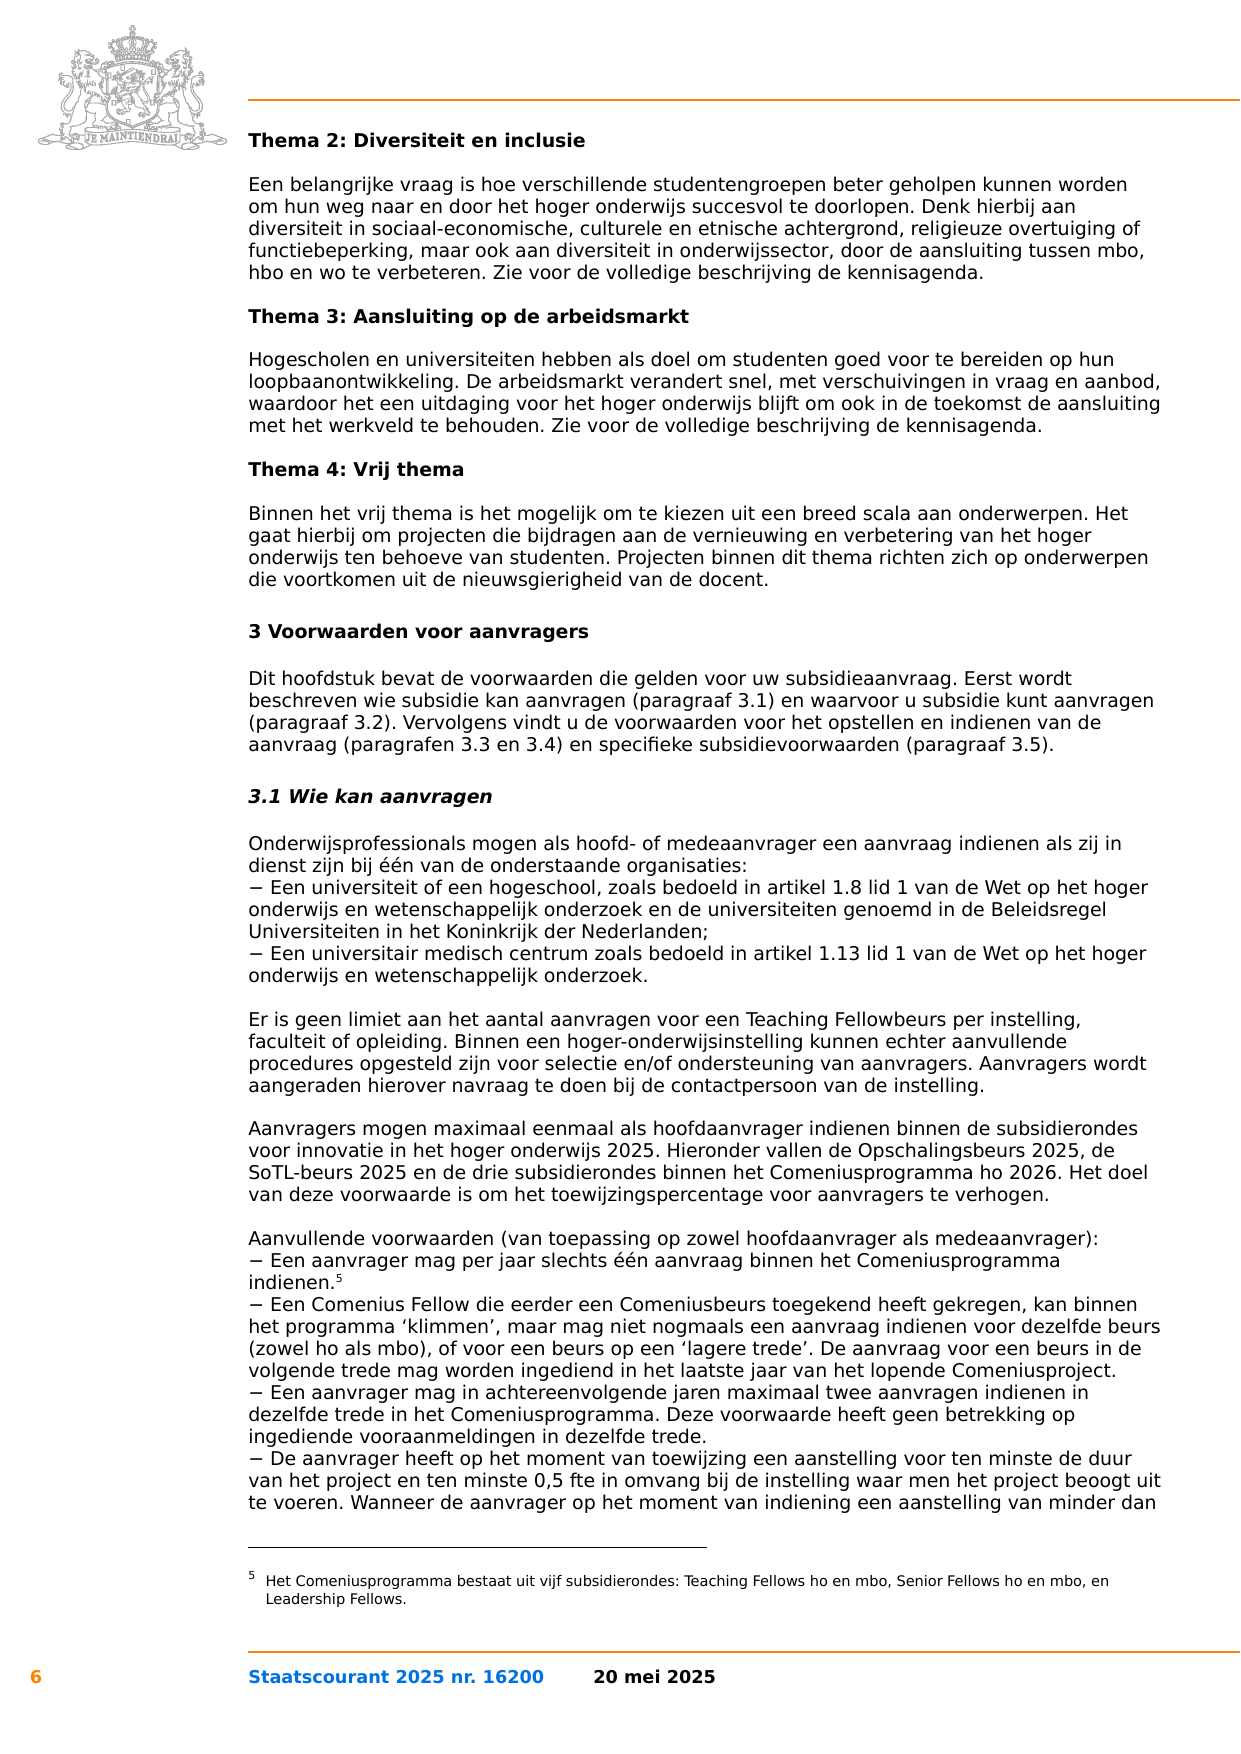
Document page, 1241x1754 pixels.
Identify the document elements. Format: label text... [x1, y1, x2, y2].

subtitle Thema 4: Vrij thema [248, 459, 1163, 481]
text − De aanvrager heeft op het moment van toewijzing een aanstelling voor ten minste de duur van het project en ten minste 0,5 fte in omvang bij de instelling waar men het project beoogt uit te voeren. Wanneer de aanvrager op het moment van indiening een aanstelling van minder dan [248, 1448, 1163, 1514]
subtitle Thema 2: Diversiteit en inclusie [248, 130, 1163, 152]
subtitle 3 Voorwaarden voor aanvragers [248, 621, 1163, 643]
text Onderwijsprofessionals mogen als hoofd- of medeaanvrager een aanvraag indienen als zij in dienst zijn bij één van de onderstaande organisaties: [248, 833, 1163, 877]
text − Een aanvrager mag in achtereenvolgende jaren maximaal twee aanvragen indienen in dezelfde trede in het Comeniusprogramma. Deze voorwaarde heeft geen betrekking op ingediende vooraanmeldingen in dezelfde trede. [248, 1382, 1163, 1448]
subtitle 3.1 Wie kan aanvragen [248, 786, 1163, 808]
text Binnen het vrij thema is het mogelijk om te kiezen uit een breed scala aan onderwerpen. Het gaat hierbij om projecten die bijdragen aan de vernieuwing en verbetering van het hoger onderwijs ten behoeve van studenten. Projecten binnen dit thema richten zich op onderwerpen die voortkomen uit de nieuwsgierigheid van de docent. [248, 503, 1163, 591]
text Er is geen limiet aan het aantal aanvragen voor een Teaching Fellowbeurs per instelling, faculteit of opleiding. Binnen een hoger-onderwijsinstelling kunnen echter aanvullende procedures opgesteld zijn voor selectie en/of ondersteuning van aanvragers. Aanvragers wordt aangeraden hierover navraag te doen bij de contactpersoon van de instelling. [248, 1008, 1163, 1096]
text Een belangrijke vraag is hoe verschillende studentengroepen beter geholpen kunnen worden om hun weg naar en door het hoger onderwijs succesvol te doorlopen. Denk hierbij aan diversiteit in sociaal-economische, culturele en etnische achtergrond, religieuze overtuiging of functiebeperking, maar ook aan diversiteit in onderwijssector, door de aansluiting tussen mbo, hbo en wo te verbeteren. Zie voor de volledige beschrijving de kennisagenda. [248, 174, 1163, 284]
picture [38, 25, 227, 150]
text − Een universitair medisch centrum zoals bedoeld in artikel 1.13 lid 1 van de Wet op het hoger onderwijs en wetenschappelijk onderzoek. [248, 943, 1163, 987]
text − Een Comenius Fellow die eerder een Comeniusbeurs toegekend heeft gekregen, kan binnen het programma ‘klimmen’, maar mag niet nogmaals een aanvraag indienen voor dezelfde beurs (zowel ho als mbo), of voor een beurs op een ‘lagere trede’. De aanvraag voor een beurs in de volgende trede mag worden ingediend in het laatste jaar van het lopende Comeniusproject. [248, 1294, 1163, 1382]
text Hogescholen en universiteiten hebben als doel om studenten goed voor te bereiden op hun loopbaanontwikkeling. De arbeidsmarkt verandert snel, met verschuivingen in vraag en aanbod, waardoor het een uitdaging voor het hoger onderwijs blijft om ook in de toekomst de aansluiting met het werkveld te behouden. Zie voor de volledige beschrijving de kennisagenda. [248, 349, 1163, 437]
text Aanvullende voorwaarden (van toepassing op zowel hoofdaanvrager als medeaanvrager): [248, 1228, 1163, 1250]
text Dit hoofdstuk bevat de voorwaarden die gelden voor uw subsidieaanvraag. Eerst wordt beschreven wie subsidie kan aanvragen (paragraaf 3.1) en waarvoor u subsidie kunt aanvragen (paragraaf 3.2). Vervolgens vindt u de voorwaarden voor het opstellen en indienen van de aanvraag (paragrafen 3.3 en 3.4) en specifieke subsidievoorwaarden (paragraaf 3.5). [248, 668, 1163, 756]
text Aanvragers mogen maximaal eenmaal als hoofdaanvrager indienen binnen de subsidierondes voor innovatie in het hoger onderwijs 2025. Hieronder vallen de Opschalingsbeurs 2025, de SoTL-beurs 2025 en de drie subsidierondes binnen het Comeniusprogramma ho 2026. Het doel van deze voorwaarde is om het toewijzingspercentage voor aanvragers te verhogen. [248, 1118, 1163, 1206]
text Het Comeniusprogramma bestaat uit vijf subsidierondes: Teaching Fellows ho en mbo, Senior Fellows ho en mbo, en Leadership Fellows. [248, 1569, 1163, 1608]
text − Een universiteit of een hogeschool, zoals bedoeld in artikel 1.8 lid 1 van de Wet op het hoger onderwijs en wetenschappelijk onderzoek en de universiteiten genoemd in de Beleidsregel Universiteiten in het Koninkrijk der Nederlanden; [248, 877, 1163, 943]
text − Een aanvrager mag per jaar slechts één aanvraag binnen het Comeniusprogramma indienen. [248, 1250, 1163, 1294]
subtitle Thema 3: Aansluiting op de arbeidsmarkt [248, 306, 1163, 327]
